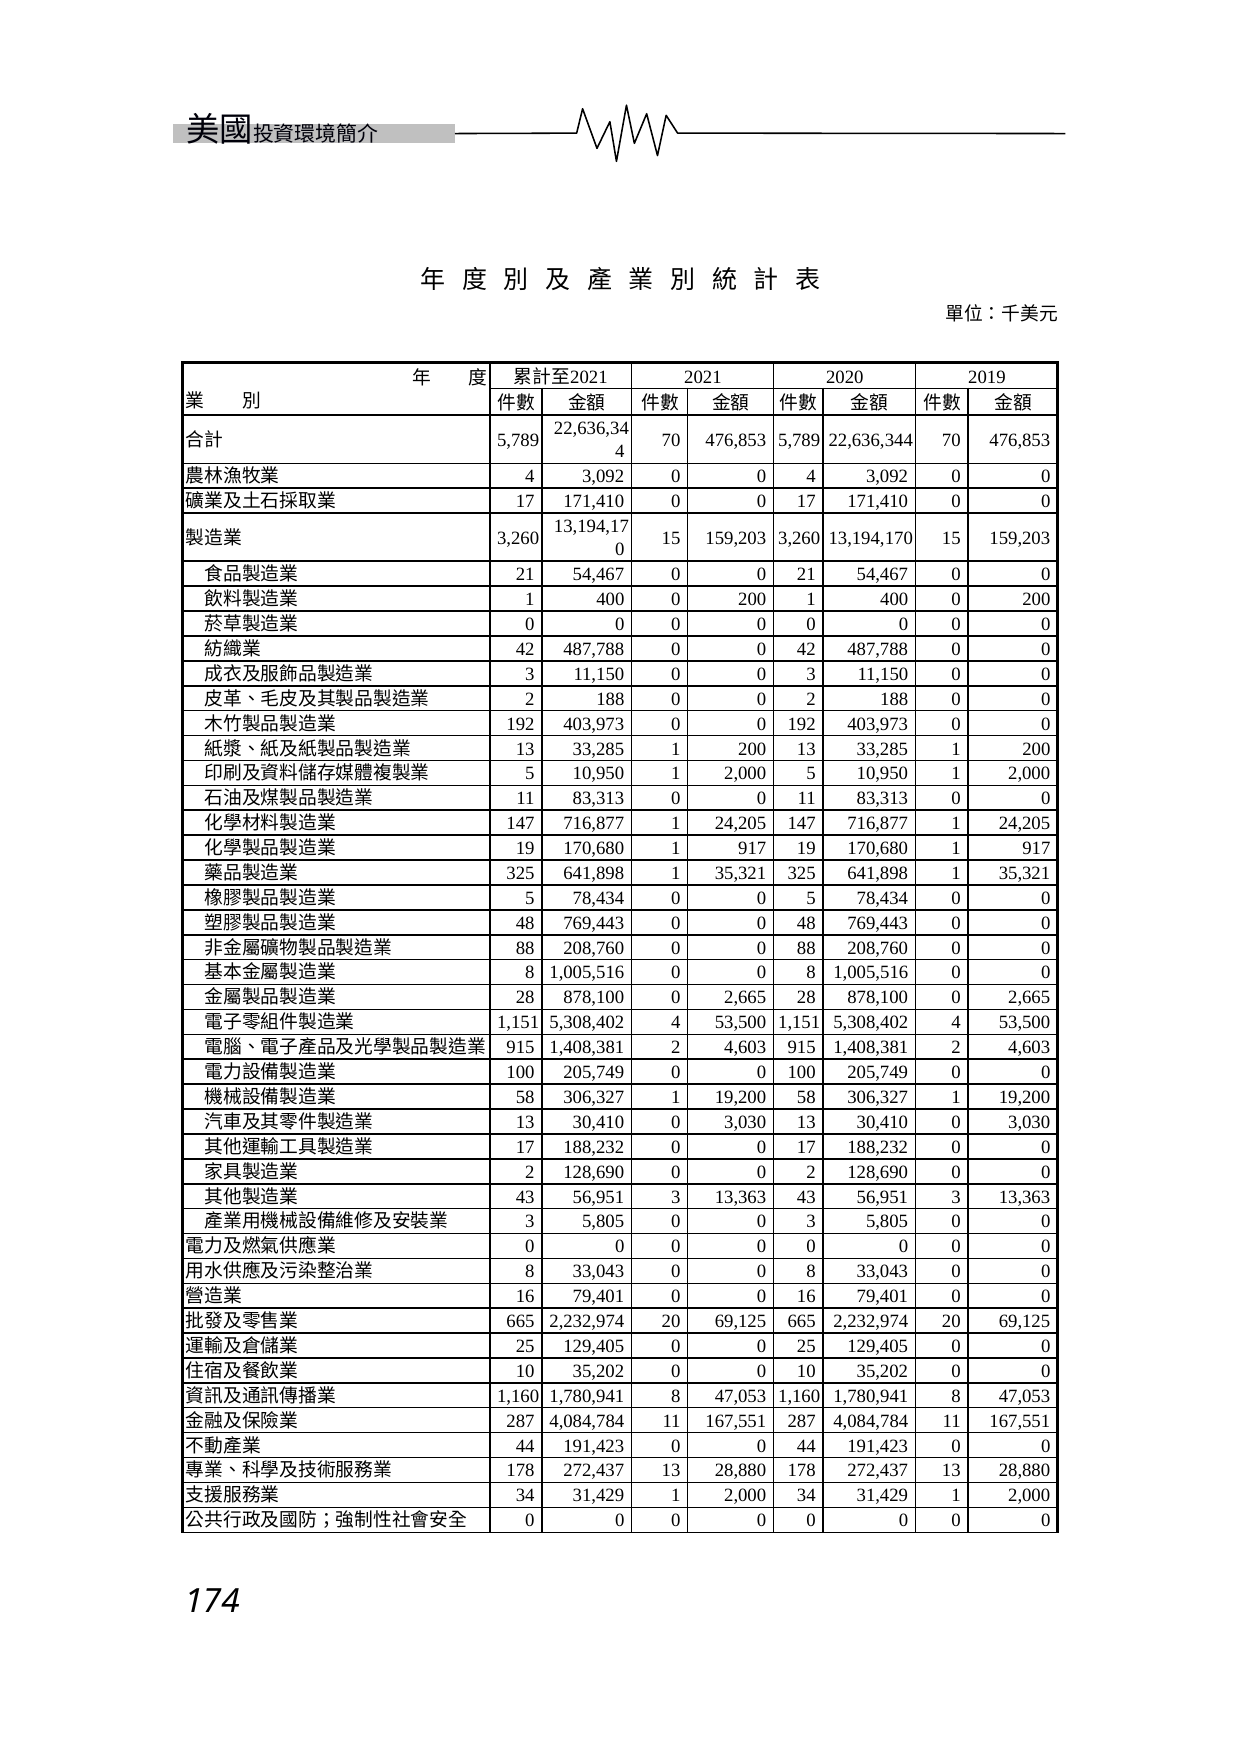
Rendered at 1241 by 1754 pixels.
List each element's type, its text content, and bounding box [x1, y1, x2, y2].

table_cell 10 [774, 1359, 822, 1382]
table_cell 178 [774, 1458, 822, 1482]
table_cell 33,043 [543, 1259, 631, 1282]
table_cell 1 [916, 1483, 967, 1506]
table_cell 紡織業 [184, 637, 489, 660]
table_cell 1 [632, 811, 687, 834]
table_cell 0 [916, 637, 967, 660]
table_cell 0 [688, 1135, 773, 1158]
table_cell 0 [688, 1060, 773, 1083]
table_cell 皮革、毛皮及其製品製造業 [184, 687, 489, 710]
table_cell 1,780,941 [543, 1384, 631, 1407]
table_cell 19 [491, 836, 541, 859]
table_cell 1 [632, 836, 687, 859]
table_cell 167,551 [688, 1408, 773, 1432]
table_cell 1,160 [774, 1384, 822, 1407]
table_cell 0 [916, 1160, 967, 1183]
table_cell 1 [916, 761, 967, 784]
table_cell 飲料製造業 [184, 587, 489, 610]
table_cell 287 [774, 1408, 822, 1432]
table_cell 0 [916, 489, 967, 512]
table_cell 3 [774, 1209, 822, 1233]
table_cell 88 [774, 936, 822, 959]
table_cell 0 [969, 1334, 1056, 1357]
table_cell 0 [632, 985, 687, 1008]
table_cell 0 [632, 1259, 687, 1282]
table_cell 0 [688, 911, 773, 934]
table_cell 0 [632, 886, 687, 909]
table_cell 0 [632, 612, 687, 635]
table_cell 1,160 [491, 1384, 541, 1407]
table_cell 400 [824, 587, 915, 610]
table_cell 5,308,402 [824, 1010, 915, 1033]
table_cell 0 [688, 886, 773, 909]
table_cell 13,194,170 [543, 514, 631, 560]
table_cell 13 [916, 1458, 967, 1482]
table_cell 汽車及其零件製造業 [184, 1110, 489, 1133]
table_cell 1 [916, 736, 967, 759]
table_cell 4 [774, 464, 822, 487]
table_cell 178 [491, 1458, 541, 1482]
table_cell 0 [688, 1359, 773, 1382]
table_cell 不動產業 [184, 1433, 489, 1457]
table_cell 0 [632, 464, 687, 487]
table_cell 400 [543, 587, 631, 610]
table_cell 188 [824, 687, 915, 710]
table_cell 0 [916, 1359, 967, 1382]
table_cell 79,401 [543, 1284, 631, 1307]
table_cell 2,665 [688, 985, 773, 1008]
table_cell 8 [916, 1384, 967, 1407]
table_cell 菸草製造業 [184, 612, 489, 635]
table_cell 28 [491, 985, 541, 1008]
table_cell 1,408,381 [543, 1035, 631, 1058]
table_cell 205,749 [824, 1060, 915, 1083]
table_cell 306,327 [824, 1085, 915, 1108]
table_cell 287 [491, 1408, 541, 1432]
table_cell 44 [774, 1433, 822, 1457]
table_cell 13 [774, 1110, 822, 1133]
table_cell 4,603 [688, 1035, 773, 1058]
table_cell 營造業 [184, 1284, 489, 1307]
table_cell 4 [491, 464, 541, 487]
table_cell 0 [916, 662, 967, 685]
table_cell 0 [688, 687, 773, 710]
table_cell 0 [969, 711, 1056, 735]
table_cell 191,423 [543, 1433, 631, 1457]
table_cell 0 [688, 1209, 773, 1233]
table_cell 58 [774, 1085, 822, 1108]
table_cell 25 [491, 1334, 541, 1357]
table_cell 21 [774, 562, 822, 585]
table_cell 878,100 [824, 985, 915, 1008]
table_cell 48 [774, 911, 822, 934]
table_cell 22,636,344 [824, 416, 915, 462]
table_cell 641,898 [543, 861, 631, 884]
table_cell 電力設備製造業 [184, 1060, 489, 1083]
table_cell 0 [632, 1060, 687, 1083]
table_cell 0 [969, 637, 1056, 660]
table_cell 0 [632, 637, 687, 660]
table_cell 17 [491, 489, 541, 512]
table_cell 44 [491, 1433, 541, 1457]
table_cell 石油及煤製品製造業 [184, 786, 489, 809]
table_cell 0 [688, 936, 773, 959]
table_cell 合計 [184, 416, 489, 462]
table_cell 2 [632, 1035, 687, 1058]
table_cell 28,880 [688, 1458, 773, 1482]
table_cell 製造業 [184, 514, 489, 560]
table_cell 56,951 [543, 1185, 631, 1208]
table_header 2020 [774, 364, 915, 388]
table_cell 17 [774, 1135, 822, 1158]
table_cell 0 [916, 786, 967, 809]
table_cell 0 [969, 1234, 1056, 1257]
table_cell 272,437 [824, 1458, 915, 1482]
table_cell 16 [491, 1284, 541, 1307]
table_cell 0 [824, 1508, 915, 1531]
table_cell 78,434 [543, 886, 631, 909]
table_header 2021 [632, 364, 773, 388]
table_cell 272,437 [543, 1458, 631, 1482]
table_cell 5 [491, 761, 541, 784]
table_cell 件數 [632, 389, 687, 414]
table_header 2019 [916, 364, 1056, 388]
table_cell 17 [491, 1135, 541, 1158]
table_cell 13,194,170 [824, 514, 915, 560]
table_cell 1 [774, 587, 822, 610]
table_cell 8 [491, 1259, 541, 1282]
table_cell 0 [688, 1160, 773, 1183]
table_cell 0 [916, 687, 967, 710]
table_cell 0 [632, 687, 687, 710]
table_cell 0 [688, 786, 773, 809]
table_cell 0 [916, 960, 967, 984]
table_cell 1,005,516 [543, 960, 631, 984]
table_cell 0 [916, 985, 967, 1008]
table_cell 2,000 [969, 761, 1056, 784]
table_cell 0 [969, 1160, 1056, 1183]
table_cell 0 [774, 1508, 822, 1531]
table_cell 487,788 [543, 637, 631, 660]
table_cell 200 [969, 736, 1056, 759]
table_cell 25 [774, 1334, 822, 1357]
table_cell 0 [688, 1234, 773, 1257]
table_cell 0 [688, 662, 773, 685]
table_cell 件數 [916, 389, 967, 414]
table_cell 15 [632, 514, 687, 560]
table_cell 0 [916, 1284, 967, 1307]
table_cell 128,690 [543, 1160, 631, 1183]
table_cell 金額 [543, 389, 631, 414]
table_cell 17 [774, 489, 822, 512]
table_cell 3 [916, 1185, 967, 1208]
table_cell 1,151 [491, 1010, 541, 1033]
table_cell 1,780,941 [824, 1384, 915, 1407]
table_cell 0 [969, 1433, 1056, 1457]
table_cell 金融及保險業 [184, 1408, 489, 1432]
table_cell 4,084,784 [543, 1408, 631, 1432]
table_cell 200 [688, 736, 773, 759]
table_cell 0 [688, 1259, 773, 1282]
table_cell 10,950 [824, 761, 915, 784]
table_cell 印刷及資料儲存媒體複製業 [184, 761, 489, 784]
table_cell 15 [916, 514, 967, 560]
table_cell 33,285 [824, 736, 915, 759]
table_cell 0 [774, 1234, 822, 1257]
table_cell 641,898 [824, 861, 915, 884]
table_cell 0 [688, 464, 773, 487]
table_cell 147 [491, 811, 541, 834]
table_cell 917 [969, 836, 1056, 859]
table_cell 0 [969, 1259, 1056, 1282]
table_cell 0 [916, 562, 967, 585]
table_cell 48 [491, 911, 541, 934]
table_cell 205,749 [543, 1060, 631, 1083]
table_cell 58 [491, 1085, 541, 1108]
table_cell 170,680 [543, 836, 631, 859]
table_cell 10,950 [543, 761, 631, 784]
table_cell 0 [632, 1234, 687, 1257]
table_cell 0 [632, 1110, 687, 1133]
table_cell 100 [491, 1060, 541, 1083]
table_cell 0 [688, 1508, 773, 1531]
table_cell 665 [491, 1309, 541, 1332]
table_cell 5 [491, 886, 541, 909]
table_cell 878,100 [543, 985, 631, 1008]
table_cell 0 [916, 711, 967, 735]
table_cell 917 [688, 836, 773, 859]
table_cell 1,005,516 [824, 960, 915, 984]
table_cell 171,410 [543, 489, 631, 512]
table_cell 支援服務業 [184, 1483, 489, 1506]
table_cell 橡膠製品製造業 [184, 886, 489, 909]
table_cell 0 [916, 1259, 967, 1282]
table_cell 171,410 [824, 489, 915, 512]
table_cell 5 [774, 886, 822, 909]
table_cell 2,665 [969, 985, 1056, 1008]
table_cell 129,405 [543, 1334, 631, 1357]
table_cell 1 [632, 1483, 687, 1506]
table_cell 0 [688, 960, 773, 984]
table_cell 192 [774, 711, 822, 735]
table_cell 0 [632, 562, 687, 585]
table_cell 21 [491, 562, 541, 585]
table_cell 54,467 [824, 562, 915, 585]
table_cell 0 [632, 1160, 687, 1183]
table_cell 1 [916, 811, 967, 834]
table_cell 產業用機械設備維修及安裝業 [184, 1209, 489, 1233]
table_cell 716,877 [543, 811, 631, 834]
table_cell 78,434 [824, 886, 915, 909]
table_cell 0 [916, 1334, 967, 1357]
table_cell 其他製造業 [184, 1185, 489, 1208]
table_cell 54,467 [543, 562, 631, 585]
table_cell 2,232,974 [543, 1309, 631, 1332]
table_cell 8 [774, 1259, 822, 1282]
table_cell 915 [491, 1035, 541, 1058]
table_cell 0 [632, 1433, 687, 1457]
table_cell 5,789 [774, 416, 822, 462]
table_cell 0 [632, 1284, 687, 1307]
table_cell 0 [916, 464, 967, 487]
table_cell 0 [969, 1209, 1056, 1233]
table_cell 30,410 [543, 1110, 631, 1133]
table_cell 0 [969, 612, 1056, 635]
table_cell 28 [774, 985, 822, 1008]
table_cell 2 [491, 687, 541, 710]
table_cell 0 [632, 587, 687, 610]
table_cell 0 [969, 786, 1056, 809]
table_cell 11 [774, 786, 822, 809]
table_cell 0 [632, 1359, 687, 1382]
table_cell 19 [774, 836, 822, 859]
table_cell 件數 [774, 389, 822, 414]
table_cell 13,363 [969, 1185, 1056, 1208]
table_cell 木竹製品製造業 [184, 711, 489, 735]
table_cell 325 [774, 861, 822, 884]
table_cell 100 [774, 1060, 822, 1083]
table_cell 159,203 [969, 514, 1056, 560]
table_cell 208,760 [543, 936, 631, 959]
table_cell 915 [774, 1035, 822, 1058]
table_cell 2 [774, 687, 822, 710]
table_cell 金屬製品製造業 [184, 985, 489, 1008]
table_cell 0 [969, 960, 1056, 984]
table_cell 487,788 [824, 637, 915, 660]
table_cell 3,030 [688, 1110, 773, 1133]
table_cell 79,401 [824, 1284, 915, 1307]
table_cell 11 [632, 1408, 687, 1432]
table_cell 43 [491, 1185, 541, 1208]
table_cell 0 [969, 936, 1056, 959]
table_cell 0 [916, 1135, 967, 1158]
table_cell 11,150 [824, 662, 915, 685]
table_cell 3,030 [969, 1110, 1056, 1133]
table_cell 1 [632, 761, 687, 784]
table_cell 0 [688, 1284, 773, 1307]
table_cell 藥品製造業 [184, 861, 489, 884]
table_cell 2 [774, 1160, 822, 1183]
table_cell 化學材料製造業 [184, 811, 489, 834]
table_cell 金額 [969, 389, 1056, 414]
table_cell 0 [824, 612, 915, 635]
table_cell 3 [491, 662, 541, 685]
table_cell 13 [491, 1110, 541, 1133]
table_cell 3,260 [491, 514, 541, 560]
table_cell 128,690 [824, 1160, 915, 1183]
table_cell 電力及燃氣供應業 [184, 1234, 489, 1257]
table_cell 0 [969, 562, 1056, 585]
text 單位：千美元 [183, 299, 1058, 326]
table_cell 1,408,381 [824, 1035, 915, 1058]
table_cell 19,200 [969, 1085, 1056, 1108]
table_cell 0 [969, 911, 1056, 934]
table_cell 1 [491, 587, 541, 610]
table_cell 476,853 [688, 416, 773, 462]
table_cell 11 [491, 786, 541, 809]
table_cell 電腦、電子產品及光學製品製造業 [184, 1035, 489, 1058]
table_cell 0 [632, 489, 687, 512]
table_cell 機械設備製造業 [184, 1085, 489, 1108]
table_cell 0 [688, 612, 773, 635]
table_cell 188,232 [543, 1135, 631, 1158]
table_cell 200 [688, 587, 773, 610]
table_cell 0 [632, 960, 687, 984]
table_cell 0 [543, 1234, 631, 1257]
table_cell 47,053 [969, 1384, 1056, 1407]
table_cell 0 [969, 464, 1056, 487]
table_cell 住宿及餐飲業 [184, 1359, 489, 1382]
table_cell 5,789 [491, 416, 541, 462]
table_cell 476,853 [969, 416, 1056, 462]
table_cell 2,000 [688, 1483, 773, 1506]
table_cell 0 [632, 1209, 687, 1233]
table_cell 53,500 [688, 1010, 773, 1033]
table_cell 33,043 [824, 1259, 915, 1282]
table_cell 公共行政及國防；強制性社會安全 [184, 1508, 489, 1531]
table_cell 42 [491, 637, 541, 660]
table_cell 0 [491, 612, 541, 635]
table_cell 農林漁牧業 [184, 464, 489, 487]
table_cell 1 [632, 736, 687, 759]
table_cell 30,410 [824, 1110, 915, 1133]
table_cell 0 [969, 1060, 1056, 1083]
table_cell 403,973 [824, 711, 915, 735]
table_cell 其他運輸工具製造業 [184, 1135, 489, 1158]
table_cell 88 [491, 936, 541, 959]
table_cell 4,084,784 [824, 1408, 915, 1432]
table_cell 資訊及通訊傳播業 [184, 1384, 489, 1407]
table_cell 769,443 [824, 911, 915, 934]
table_cell 紙漿、紙及紙製品製造業 [184, 736, 489, 759]
table_cell 170,680 [824, 836, 915, 859]
table_cell 42 [774, 637, 822, 660]
table_cell 69,125 [688, 1309, 773, 1332]
table_cell 20 [632, 1309, 687, 1332]
table_cell 0 [916, 911, 967, 934]
table_cell 13 [491, 736, 541, 759]
table_cell 0 [916, 1508, 967, 1531]
table_cell 成衣及服飾品製造業 [184, 662, 489, 685]
table_cell 金額 [688, 389, 773, 414]
table_cell 3,092 [543, 464, 631, 487]
table_cell 35,321 [688, 861, 773, 884]
table_cell 0 [774, 612, 822, 635]
table_cell 0 [688, 489, 773, 512]
table_cell 0 [491, 1508, 541, 1531]
table_cell 0 [632, 911, 687, 934]
table_cell 8 [774, 960, 822, 984]
table_cell 1 [916, 861, 967, 884]
table_cell 運輸及倉儲業 [184, 1334, 489, 1357]
table_cell 0 [688, 562, 773, 585]
table_cell 16 [774, 1284, 822, 1307]
table_cell 批發及零售業 [184, 1309, 489, 1332]
table_cell 24,205 [969, 811, 1056, 834]
table_cell 208,760 [824, 936, 915, 959]
table_cell 2,000 [969, 1483, 1056, 1506]
table_cell 0 [916, 886, 967, 909]
table_cell 35,202 [824, 1359, 915, 1382]
table_cell 2,000 [688, 761, 773, 784]
table_cell 3,260 [774, 514, 822, 560]
table_cell 13 [632, 1458, 687, 1482]
table_cell 0 [916, 1433, 967, 1457]
table_cell 0 [688, 1334, 773, 1357]
table_cell 5 [774, 761, 822, 784]
table_cell 1 [916, 1085, 967, 1108]
table_cell 769,443 [543, 911, 631, 934]
table_cell 5,805 [543, 1209, 631, 1233]
table_cell 2 [491, 1160, 541, 1183]
table_cell 用水供應及污染整治業 [184, 1259, 489, 1282]
table_cell 13 [774, 736, 822, 759]
table_cell 53,500 [969, 1010, 1056, 1033]
table_cell 83,313 [543, 786, 631, 809]
table_cell 基本金屬製造業 [184, 960, 489, 984]
table_cell 306,327 [543, 1085, 631, 1108]
table_cell 0 [969, 687, 1056, 710]
table_cell 非金屬礦物製品製造業 [184, 936, 489, 959]
table_cell 0 [543, 612, 631, 635]
table_cell 129,405 [824, 1334, 915, 1357]
table_cell 192 [491, 711, 541, 735]
table_cell 金額 [824, 389, 915, 414]
table_cell 0 [632, 662, 687, 685]
table_cell 31,429 [543, 1483, 631, 1506]
table_cell 34 [491, 1483, 541, 1506]
table_cell 35,321 [969, 861, 1056, 884]
table_cell 3 [632, 1185, 687, 1208]
table_cell 1,151 [774, 1010, 822, 1033]
table_cell 0 [969, 1135, 1056, 1158]
table_cell 11,150 [543, 662, 631, 685]
table_cell 1 [632, 1085, 687, 1108]
table_cell 4 [632, 1010, 687, 1033]
table_cell 家具製造業 [184, 1160, 489, 1183]
table_cell 69,125 [969, 1309, 1056, 1332]
table_cell 147 [774, 811, 822, 834]
table_cell 0 [969, 886, 1056, 909]
table_cell 0 [969, 1508, 1056, 1531]
table_cell 34 [774, 1483, 822, 1506]
table_cell 件數 [491, 389, 541, 414]
table_cell 0 [969, 662, 1056, 685]
table_cell 33,285 [543, 736, 631, 759]
table_cell 0 [632, 1508, 687, 1531]
table_cell 0 [916, 1234, 967, 1257]
table_cell 70 [632, 416, 687, 462]
table_cell 3 [491, 1209, 541, 1233]
table_cell 0 [969, 1359, 1056, 1382]
table_cell 0 [632, 786, 687, 809]
table_cell 0 [916, 1060, 967, 1083]
table_cell 11 [916, 1408, 967, 1432]
table_cell 0 [688, 711, 773, 735]
table_cell 8 [632, 1384, 687, 1407]
table_cell 食品製造業 [184, 562, 489, 585]
table_header 年 度 業 別 [184, 364, 489, 414]
table_cell 22,636,344 [543, 416, 631, 462]
table_cell 403,973 [543, 711, 631, 735]
table_cell 1 [632, 861, 687, 884]
table_cell 5,805 [824, 1209, 915, 1233]
table_cell 0 [543, 1508, 631, 1531]
table_cell 0 [632, 711, 687, 735]
table_cell 159,203 [688, 514, 773, 560]
table_cell 35,202 [543, 1359, 631, 1382]
table_cell 325 [491, 861, 541, 884]
table_cell 2,232,974 [824, 1309, 915, 1332]
table_cell 3,092 [824, 464, 915, 487]
table_cell 167,551 [969, 1408, 1056, 1432]
table_cell 0 [491, 1234, 541, 1257]
table_cell 化學製品製造業 [184, 836, 489, 859]
table_cell 47,053 [688, 1384, 773, 1407]
table_cell 24,205 [688, 811, 773, 834]
table_cell 70 [916, 416, 967, 462]
table_cell 20 [916, 1309, 967, 1332]
text 年度別及產業別統計表 [183, 236, 1058, 299]
table_cell 0 [632, 936, 687, 959]
table_cell 0 [969, 1284, 1056, 1307]
table_cell 200 [969, 587, 1056, 610]
table_cell 0 [916, 587, 967, 610]
table_cell 專業、科學及技術服務業 [184, 1458, 489, 1482]
table_cell 1 [916, 836, 967, 859]
table_cell 0 [969, 489, 1056, 512]
table_cell 5,308,402 [543, 1010, 631, 1033]
table_cell 0 [688, 1433, 773, 1457]
table_cell 塑膠製品製造業 [184, 911, 489, 934]
table_cell 3 [774, 662, 822, 685]
table_cell 10 [491, 1359, 541, 1382]
table_cell 83,313 [824, 786, 915, 809]
table_header 累計至2021 [491, 364, 631, 388]
table_cell 0 [916, 612, 967, 635]
table_cell 0 [916, 1209, 967, 1233]
table_cell 4 [916, 1010, 967, 1033]
table_cell 716,877 [824, 811, 915, 834]
table_cell 礦業及土石採取業 [184, 489, 489, 512]
table_cell 56,951 [824, 1185, 915, 1208]
table_cell 28,880 [969, 1458, 1056, 1482]
table_cell 電子零組件製造業 [184, 1010, 489, 1033]
table_cell 188 [543, 687, 631, 710]
table_cell 2 [916, 1035, 967, 1058]
table_cell 4,603 [969, 1035, 1056, 1058]
table_cell 13,363 [688, 1185, 773, 1208]
table_cell 43 [774, 1185, 822, 1208]
table_cell 188,232 [824, 1135, 915, 1158]
table_cell 0 [824, 1234, 915, 1257]
table_cell 19,200 [688, 1085, 773, 1108]
table_cell 0 [632, 1135, 687, 1158]
table_cell 0 [632, 1334, 687, 1357]
table_cell 31,429 [824, 1483, 915, 1506]
table_cell 0 [688, 637, 773, 660]
table_cell 0 [916, 1110, 967, 1133]
table_cell 8 [491, 960, 541, 984]
table_cell 191,423 [824, 1433, 915, 1457]
table_cell 665 [774, 1309, 822, 1332]
table_cell 0 [916, 936, 967, 959]
